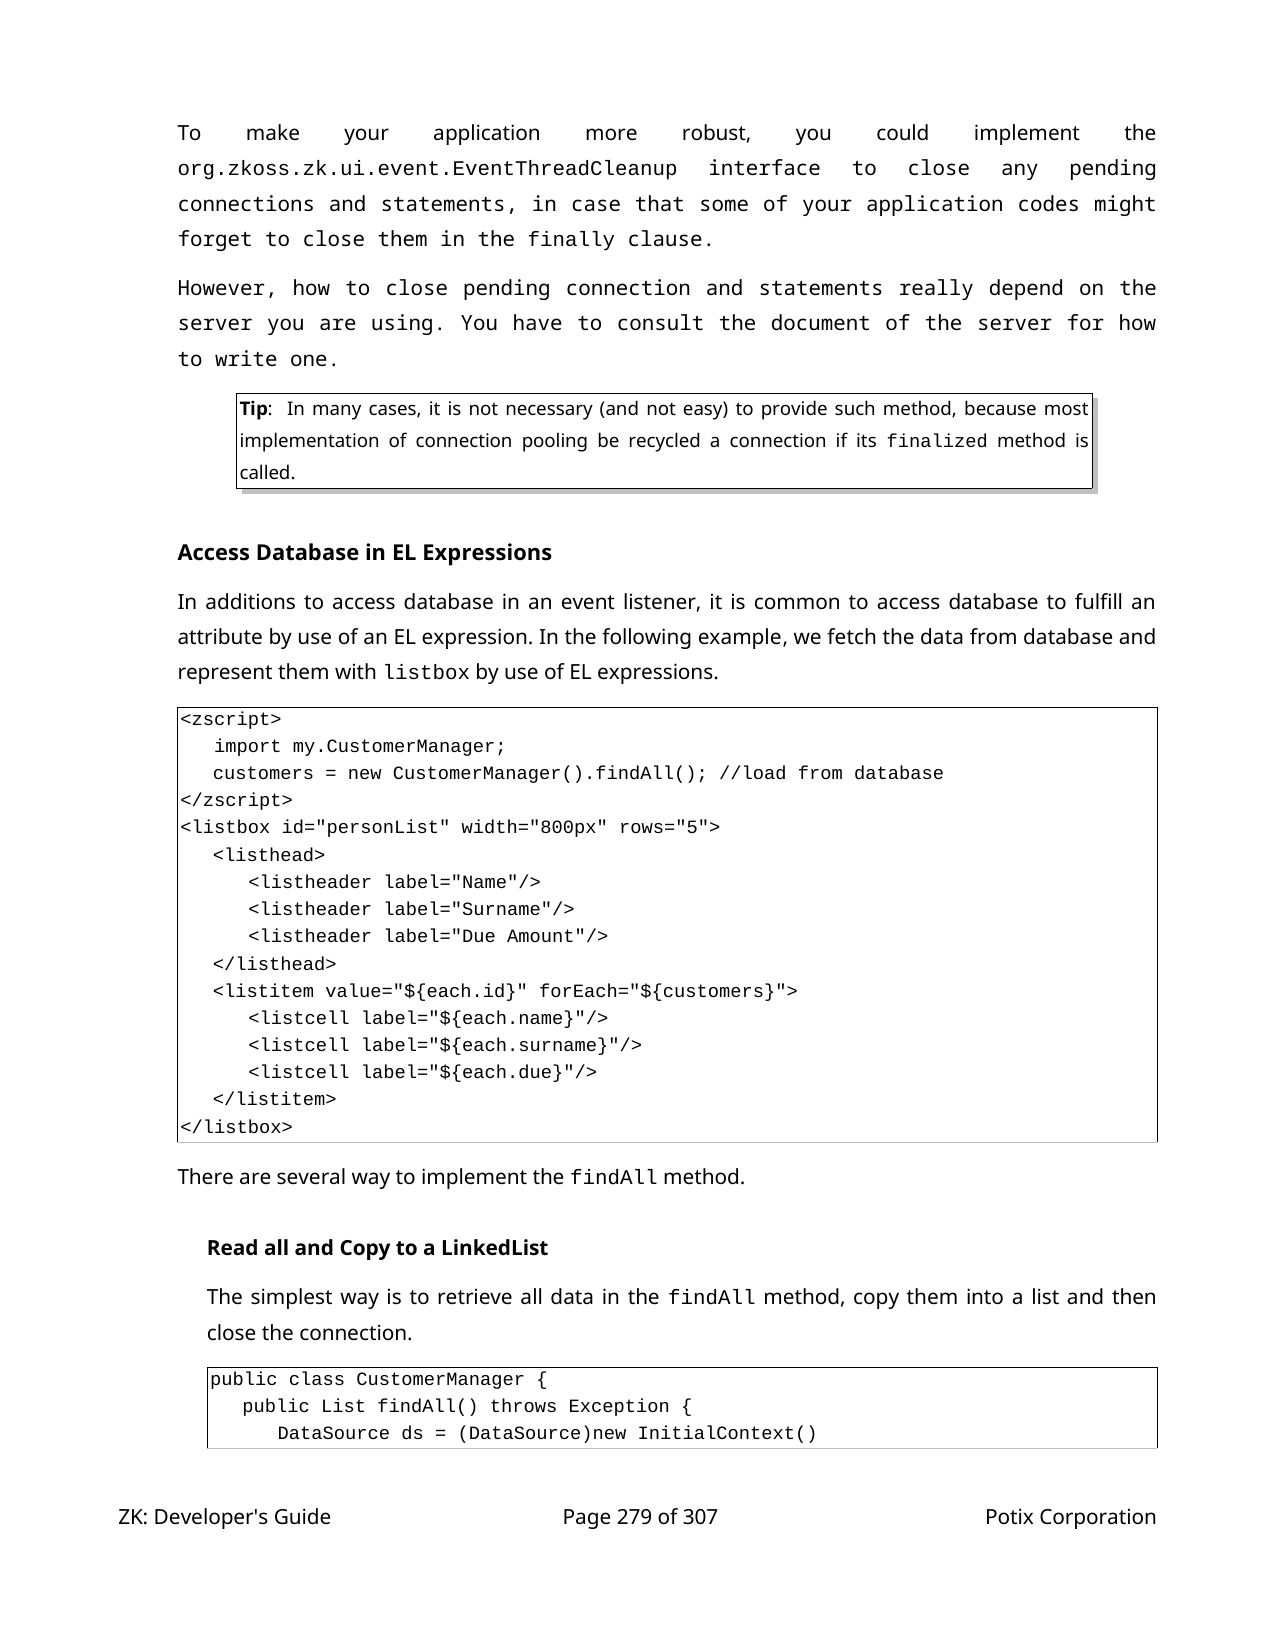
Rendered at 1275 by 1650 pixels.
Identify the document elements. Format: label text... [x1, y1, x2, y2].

text <listheader label="Surname"/> [178, 897, 1157, 921]
text <zscript> [178, 708, 1157, 731]
text <listcell label="${each.due}"/> [178, 1060, 1157, 1084]
subtitle Access Database in EL Expressions [177, 536, 1157, 566]
text </listbox> [178, 1114, 1157, 1142]
text Tip: In many cases, it is not necessary (and not easy) to provide such method, because most implementation of connection pooling be recycled a connection if its finalized method is called. [237, 394, 1092, 488]
text <listitem value="${each.id}" forEach="${customers}"> [178, 978, 1157, 1003]
text </listhead> [178, 951, 1157, 976]
text In additions to access database in an event listener, it is common to access database to fulfill an attribute by use of an EL expression. In the following example, we fetch the data from database and represent them with listbox by use of EL expressions. [177, 587, 1157, 686]
text However, how to close pending connection and statements really depend on the server you are using. You have to consult the document of the server for how to write one. [177, 273, 1157, 372]
text customers = new CustomerManager().findAll(); //load from database [178, 761, 1157, 785]
text public List findAll() throws Exception { [208, 1394, 1157, 1418]
text To make your application more robust, you could implement the org.zkoss.zk.ui.event.EventThreadCleanup interface to close any pending connections and statements, in case that some of your application codes might forget to close them in the finally clause. [177, 118, 1157, 253]
text There are several way to implement the findAll method. [177, 1162, 1157, 1191]
subtitle Read all and Copy to a LinkedList [207, 1233, 1157, 1262]
text DataSource ds = (DataSource)new InitialContext() [208, 1421, 1157, 1448]
text <listcell label="${each.name}"/> [178, 1006, 1157, 1030]
text <listheader label="Due Amount"/> [178, 924, 1157, 948]
text <listbox id="personList" width="800px" rows="5"> [178, 815, 1157, 840]
text import my.CustomerManager; [178, 734, 1157, 758]
text public class CustomerManager { [208, 1368, 1157, 1391]
text <listhead> [178, 843, 1157, 867]
text <listheader label="Name"/> [178, 870, 1157, 894]
text The simplest way is to retrieve all data in the findAll method, copy them into a list and then close the connection. [207, 1282, 1157, 1346]
text </listitem> [178, 1087, 1157, 1112]
text </zscript> [178, 788, 1157, 812]
text <listcell label="${each.surname}"/> [178, 1033, 1157, 1057]
